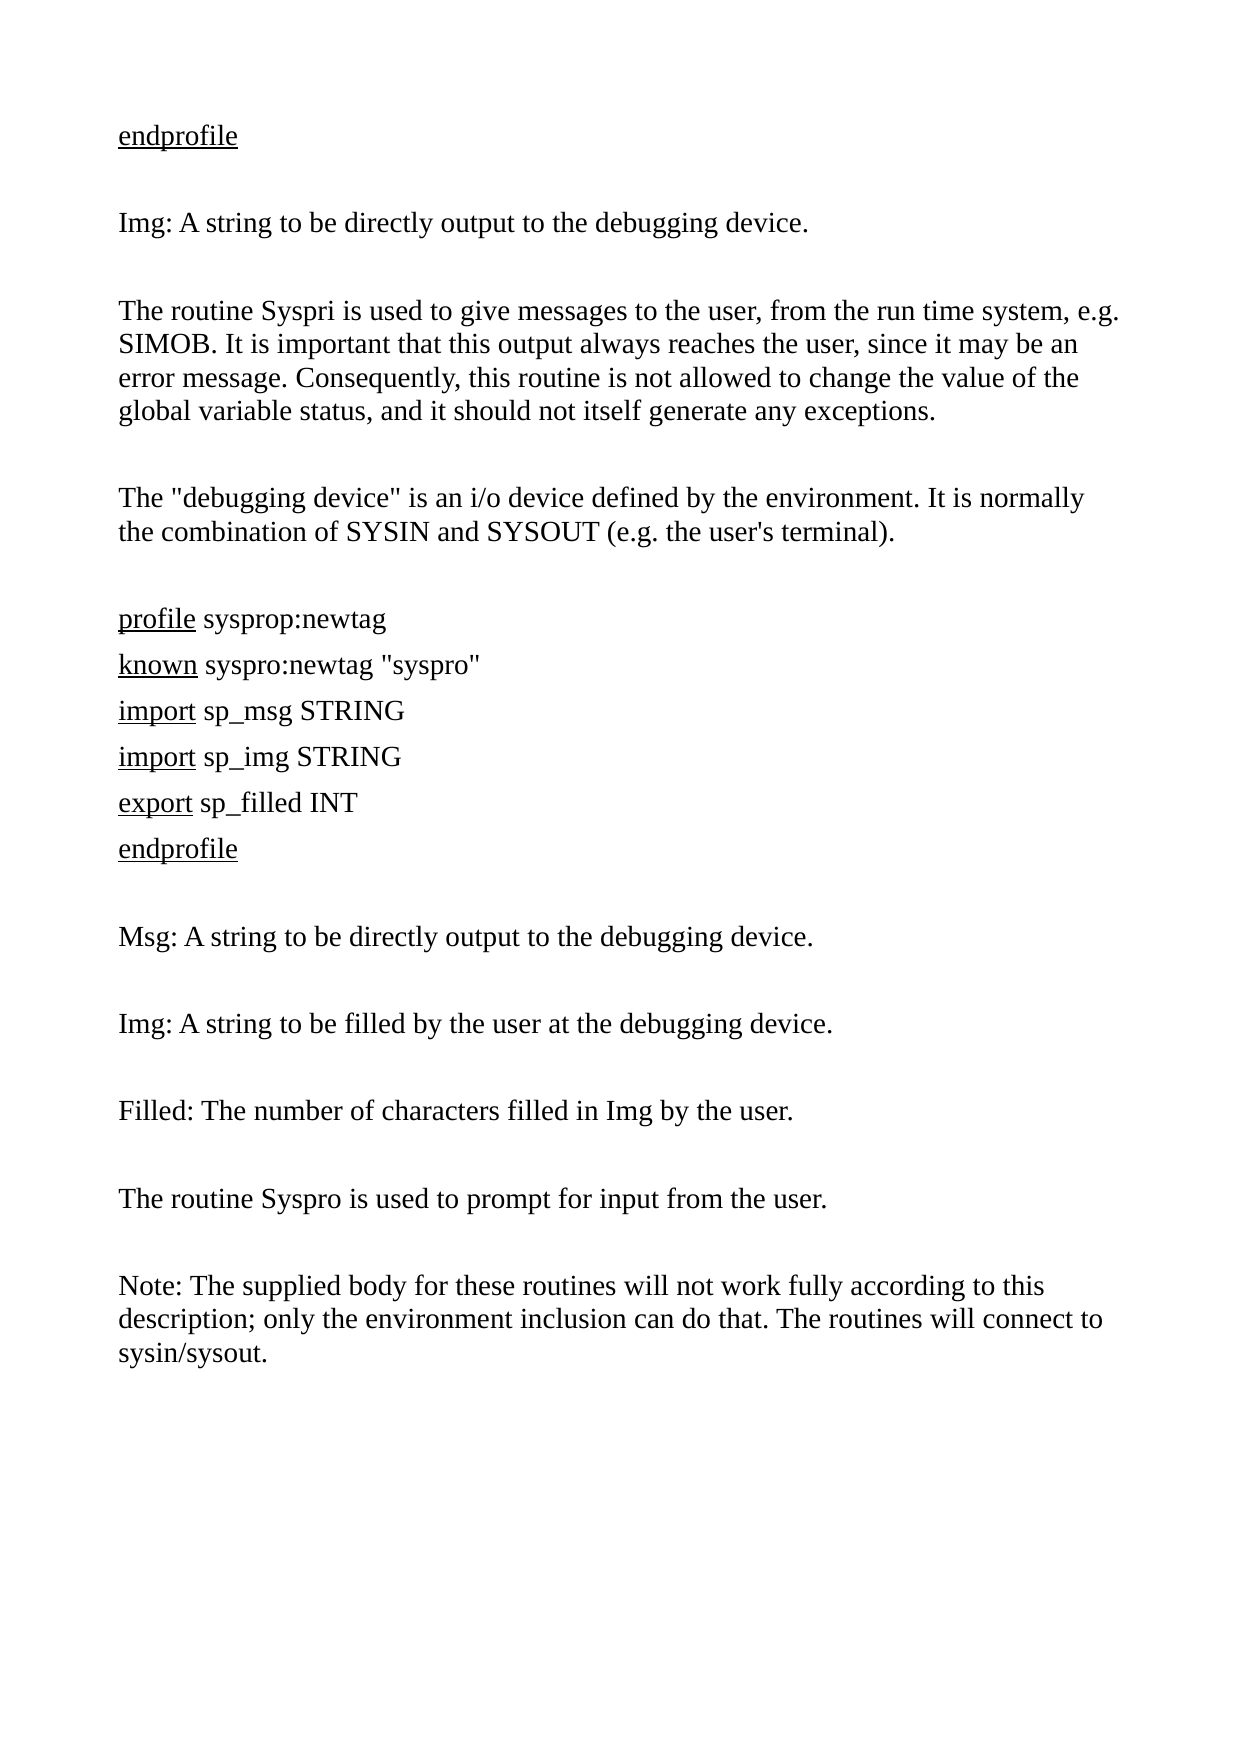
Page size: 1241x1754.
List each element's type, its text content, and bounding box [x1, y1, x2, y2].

text import sp_img STRING [118, 739, 1122, 773]
text known syspro:newtag "syspro" [118, 647, 1122, 681]
text endprofile [118, 118, 1122, 152]
text The routine Syspri is used to give messages to the user, from the run time system, e.g. SIMOB. It is important that this output always reaches the user, since it may be an error message. Consequently, this routine is not allowed to change the value of the global variable status, and it should not itself generate any exceptions. [118, 293, 1122, 427]
text Img: A string to be filled by the user at the debugging device. [118, 1006, 1122, 1040]
text profile sysprop:newtag [118, 601, 1122, 635]
text endprofile [118, 832, 1122, 865]
text Note: The supplied body for these routines will not work fully according to this description; only the environment inclusion can do that. The routines will connect to sysin/sysout. [118, 1268, 1122, 1369]
text import sp_msg STRING [118, 693, 1122, 727]
text export sp_filled INT [118, 786, 1122, 819]
text Msg: A string to be directly output to the debugging device. [118, 919, 1122, 952]
text Filled: The number of characters filled in Img by the user. [118, 1093, 1122, 1127]
text Img: A string to be directly output to the debugging device. [118, 205, 1122, 239]
text The "debugging device" is an i/o device defined by the environment. It is normally the combination of SYSIN and SYSOUT (e.g. the user's terminal). [118, 481, 1122, 548]
text The routine Syspro is used to prompt for input from the user. [118, 1181, 1122, 1214]
